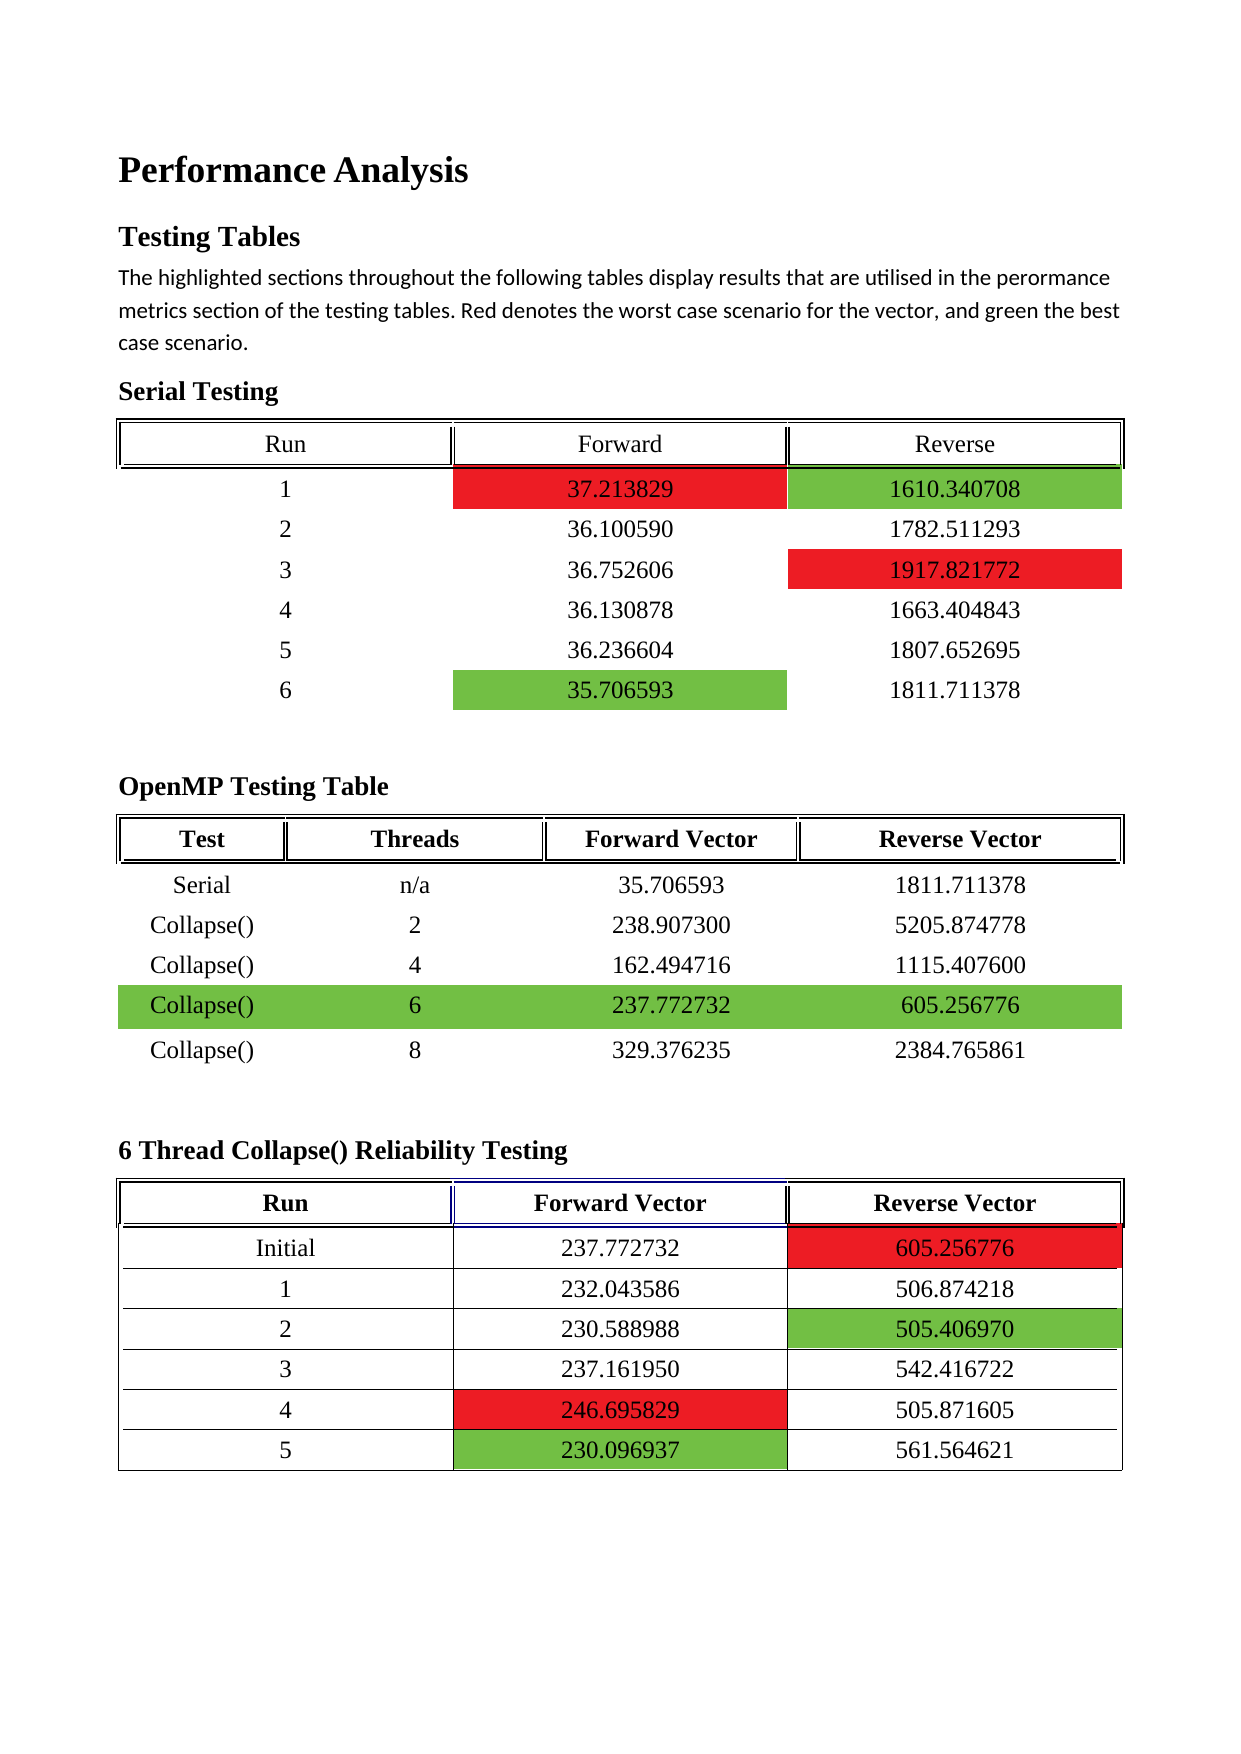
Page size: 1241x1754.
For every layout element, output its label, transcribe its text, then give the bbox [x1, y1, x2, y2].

table_cell 506.874218 [788, 1268, 1122, 1308]
table_cell 36.130878 [453, 589, 787, 629]
table_cell 4 [285, 944, 544, 984]
table_cell 238.907300 [544, 904, 798, 944]
table_cell 4 [119, 1389, 453, 1429]
table_cell 3 [118, 549, 453, 589]
table_cell 35.706593 [453, 670, 787, 710]
table_header Threads [285, 815, 544, 859]
table_cell 36.236604 [453, 629, 787, 669]
table_cell 561.564621 [788, 1429, 1122, 1469]
table_cell Collapse() [118, 1029, 285, 1073]
table_cell 36.752606 [453, 549, 787, 589]
table_cell 1811.711378 [788, 670, 1122, 710]
table_header Run [118, 1179, 453, 1223]
table_header Run [118, 420, 453, 463]
table_cell 2 [118, 509, 453, 549]
table_cell 2 [119, 1308, 453, 1348]
table_cell Collapse() [118, 944, 285, 984]
subtitle Serial Testing [118, 375, 1122, 406]
table_cell 1663.404843 [788, 589, 1122, 629]
table_cell 246.695829 [454, 1390, 787, 1429]
table_cell 6 [285, 985, 544, 1029]
table_cell 5 [119, 1429, 453, 1469]
table_cell 2 [285, 904, 544, 944]
table_header Forward [453, 423, 787, 463]
table_cell Collapse() [118, 985, 285, 1029]
table_cell 1782.511293 [788, 509, 1122, 549]
table_cell 505.871605 [788, 1389, 1122, 1429]
table_cell 1807.652695 [788, 629, 1122, 669]
table_cell Initial [119, 1223, 453, 1268]
table_cell 232.043586 [454, 1269, 787, 1308]
table_cell 1 [118, 464, 453, 509]
table_header Reverse Vector [788, 1183, 1120, 1223]
table_cell 1115.407600 [798, 944, 1122, 984]
table_cell 329.376235 [544, 1029, 798, 1073]
table_cell Collapse() [118, 904, 285, 944]
table_header Reverse [788, 423, 1120, 463]
table_cell 605.256776 [798, 985, 1122, 1029]
table_cell 237.772732 [544, 985, 798, 1029]
table_cell 605.256776 [788, 1223, 1122, 1268]
table_cell 8 [285, 1029, 544, 1073]
table_cell 1811.711378 [798, 859, 1122, 904]
table_cell 230.588988 [454, 1309, 787, 1348]
table_cell 37.213829 [453, 469, 787, 509]
table_cell 5205.874778 [798, 904, 1122, 944]
subtitle Performance Analysis [118, 147, 1122, 190]
table_cell 35.706593 [544, 864, 798, 904]
table_cell 3 [119, 1349, 453, 1389]
table_header Forward Vector [453, 1182, 787, 1223]
table_cell 1610.340708 [788, 464, 1122, 509]
table_cell 1 [119, 1268, 453, 1308]
table_cell 2384.765861 [798, 1029, 1122, 1073]
table_cell 237.161950 [454, 1350, 787, 1389]
table_cell 542.416722 [788, 1349, 1122, 1389]
subtitle 6 Thread Collapse() Reliability Testing [118, 1134, 1122, 1165]
table_cell 162.494716 [544, 944, 798, 984]
subtitle OpenMP Testing Table [118, 770, 1122, 801]
table_cell 6 [118, 670, 453, 710]
table_cell 230.096937 [454, 1430, 787, 1469]
table_cell 1917.821772 [788, 549, 1122, 589]
table_cell n/a [285, 864, 544, 904]
table_header Reverse Vector [798, 818, 1120, 859]
table_cell 5 [118, 629, 453, 669]
table_cell 4 [118, 589, 453, 629]
table_header Test [121, 819, 285, 859]
table_cell 237.772732 [454, 1228, 787, 1268]
text The highlighted sections throughout the following tables display results that are utilised in the perormance metrics section of the testing tables. Red denotes the worst case scenario for the vector, and green the best case scenario. [118, 263, 1122, 356]
table_cell 36.100590 [453, 509, 787, 549]
table_header Forward Vector [544, 815, 798, 859]
table_cell 505.406970 [788, 1308, 1122, 1348]
subtitle Testing Tables [118, 219, 1122, 253]
table_cell Serial [118, 859, 285, 904]
